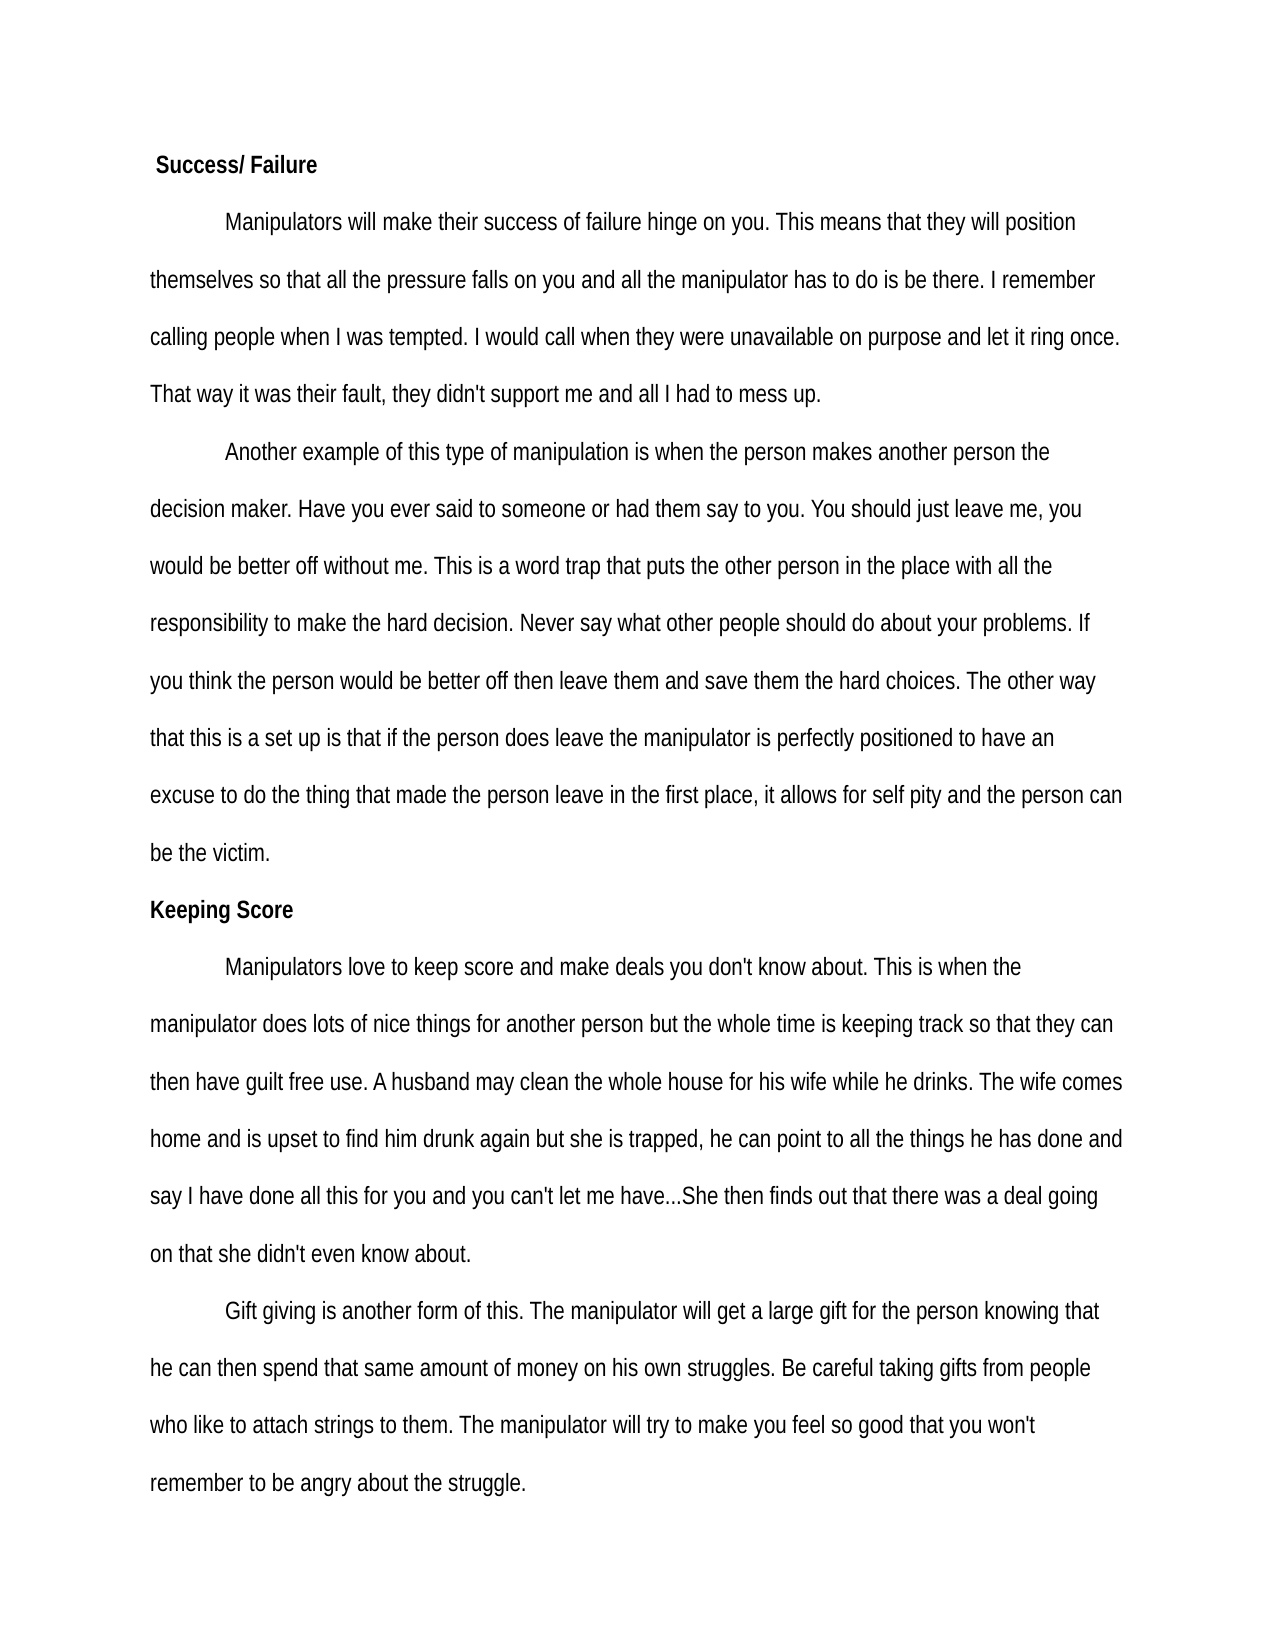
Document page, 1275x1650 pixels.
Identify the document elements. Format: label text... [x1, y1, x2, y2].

text Success/ Failure [150, 150, 1125, 179]
text Another example of this type of manipulation is when the person makes another person the decision maker. Have you ever said to someone or had them say to you. You should just leave me, you would be better off without me. This is a word trap that puts the other person in the place with all the responsibility to make the hard decision. Never say what other people should do about your problems. If you think the person would be better off then leave them and save them the hard choices. The other way that this is a set up is that if the person does leave the manipulator is perfectly positioned to have an excuse to do the thing that made the person leave in the first place, it allows for self pity and the person can be the victim. [150, 436, 1125, 866]
text Manipulators will make their success of failure hinge on you. This means that they will position themselves so that all the pressure falls on you and all the manipulator has to do is be there. I remember calling people when I was tempted. I would call when they were unavailable on purpose and let it ring once. That way it was their fault, they didn't support me and all I had to mess up. [150, 207, 1125, 408]
text Manipulators love to keep score and make deals you don't know about. This is when the manipulator does lots of nice things for another person but the whole time is keeping track so that they can then have guilt free use. A husband may clean the whole house for his wife while he drinks. The wife comes home and is upset to find him drunk again but she is trapped, he can point to all the things he has done and say I have done all this for you and you can't let me have...She then finds out that there was a deal going on that she didn't even know about. [150, 952, 1125, 1267]
text Keeping Score [150, 895, 1125, 923]
text Gift giving is another form of this. The manipulator will get a large gift for the person knowing that he can then spend that same amount of money on his own struggles. Be careful taking gifts from people who like to attach strings to them. The manipulator will try to make you feel so good that you won't remember to be angry about the struggle. [150, 1296, 1125, 1496]
